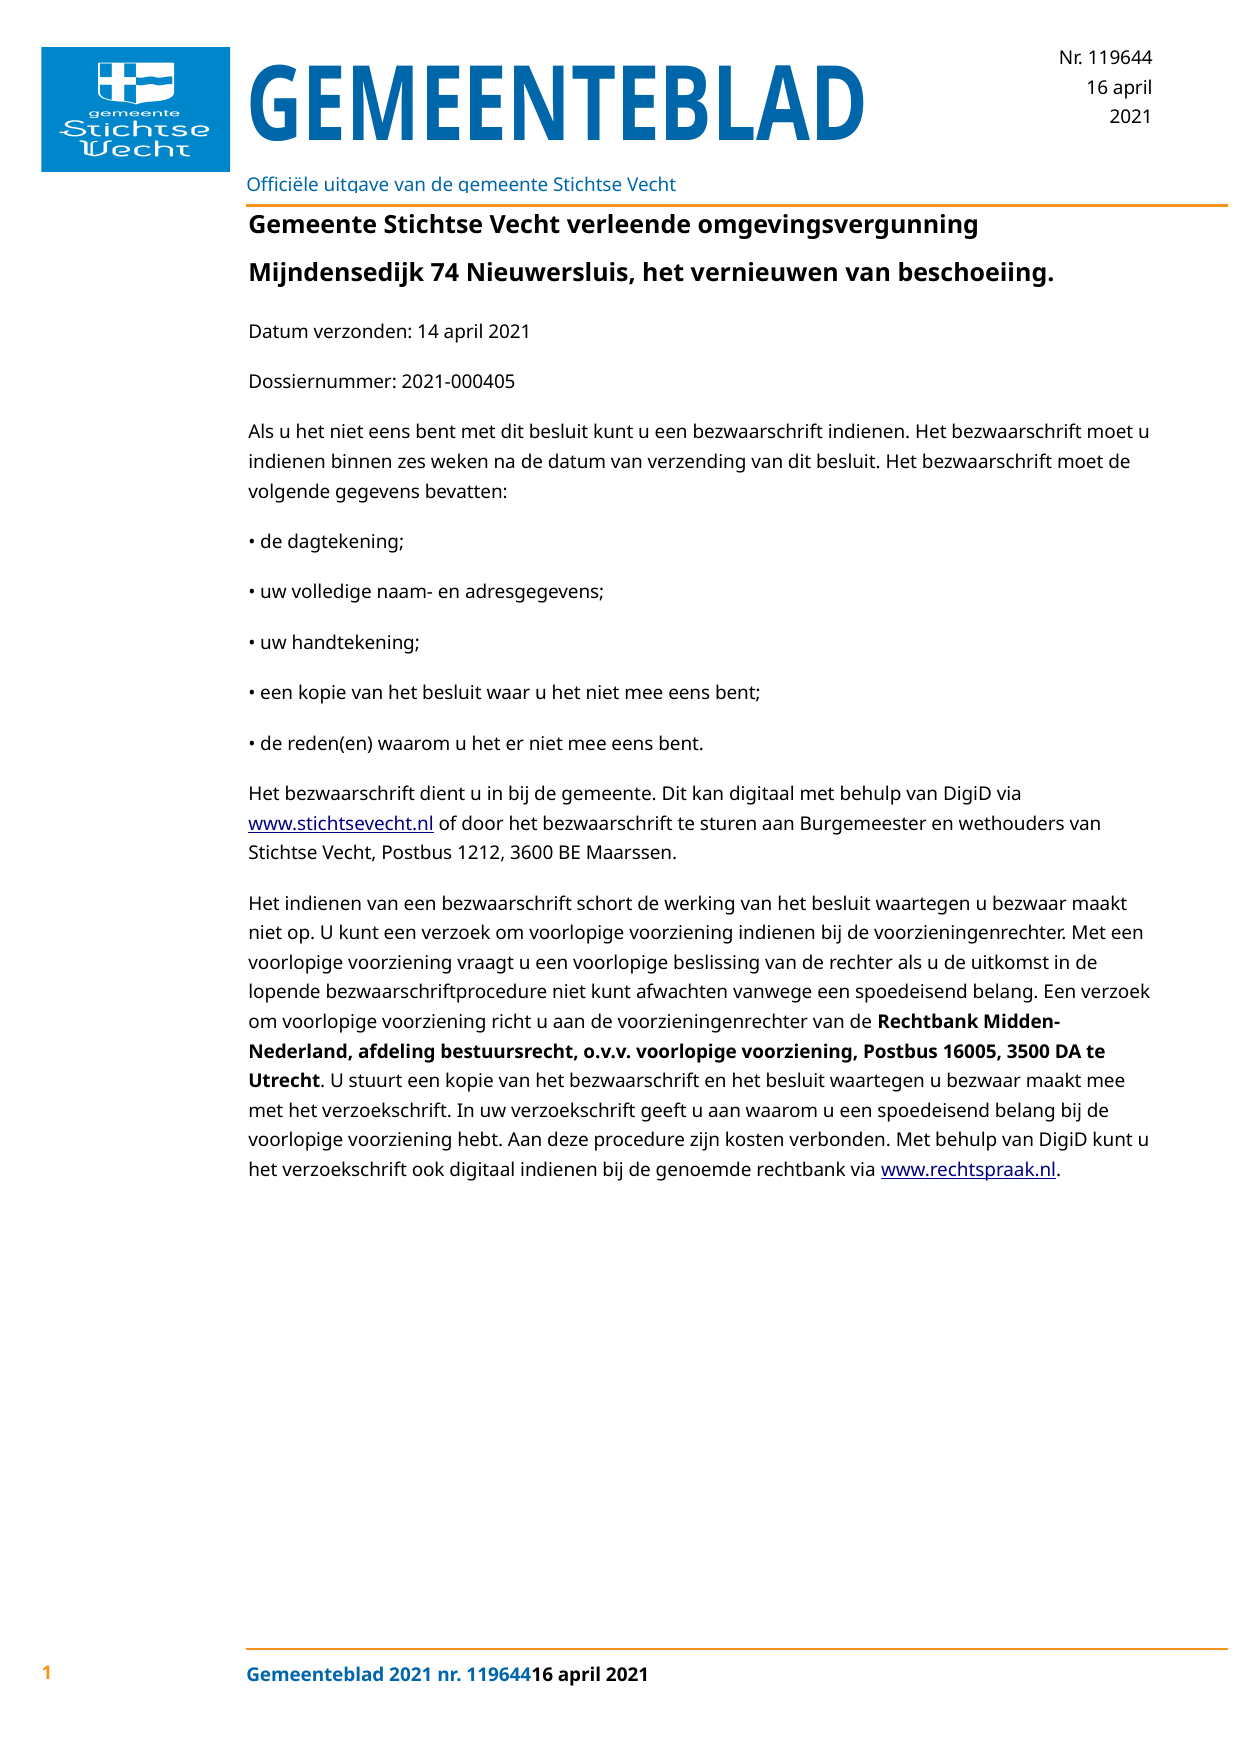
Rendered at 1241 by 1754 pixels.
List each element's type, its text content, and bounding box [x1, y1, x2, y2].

text Het bezwaarschrift dient u in bij de gemeente. Dit kan digitaal met behulp van DigiD via www.stichtsevecht.nl of door het bezwaarschrift te sturen aan Burgemeester en wethouders van Stichtse Vecht, Postbus 1212, 3600 BE Maarssen. [248, 780, 1152, 865]
text Datum verzonden: 14 april 2021 [248, 318, 1152, 344]
text Als u het niet eens bent met dit besluit kunt u een bezwaarschrift indienen. Het bezwaarschrift moet u indienen binnen zes weken na de datum van verzending van dit besluit. Het bezwaarschrift moet de volgende gegevens bevatten: [248, 419, 1152, 504]
text • de reden(en) waarom u het er niet mee eens bent. [248, 730, 1152, 756]
text • uw handtekening; [248, 629, 1152, 655]
text Het indienen van een bezwaarschrift schort de werking van het besluit waartegen u bezwaar maakt niet op. U kunt een verzoek om voorlopige voorziening indienen bij de voorzieningenrechter. Met een voorlopige voorziening vraagt u een voorlopige beslissing van de rechter als u de uitkomst in de lopende bezwaarschriftprocedure niet kunt afwachten vanwege een spoedeisend belang. Een verzoek om voorlopige voorziening richt u aan de voorzieningenrechter van de Rechtbank Midden-Nederland, afdeling bestuursrecht, o.v.v. voorlopige voorziening, Postbus 16005, 3500 DA te Utrecht. U stuurt een kopie van het bezwaarschrift en het besluit waartegen u bezwaar maakt mee met het verzoekschrift. In uw verzoekschrift geeft u aan waarom u een spoedeisend belang bij de voorlopige voorziening hebt. Aan deze procedure zijn kosten verbonden. Met behulp van DigiD kunt u het verzoekschrift ook digitaal indienen bij de genoemde rechtbank via www.rechtspraak.nl. [248, 890, 1152, 1182]
picture [137, 63, 174, 103]
picture [99, 63, 135, 101]
text • een kopie van het besluit waar u het niet mee eens bent; [248, 679, 1152, 705]
text • uw volledige naam- en adresgegevens; [248, 579, 1152, 604]
text Dossiernummer: 2021-000405 [248, 368, 1152, 394]
text Gemeente Stichtse Vecht verleende omgevingsvergunning Mijndensedijk 74 Nieuwersluis, het vernieuwen van beschoeiing. [248, 207, 1152, 288]
text • de dagtekening; [248, 528, 1152, 554]
